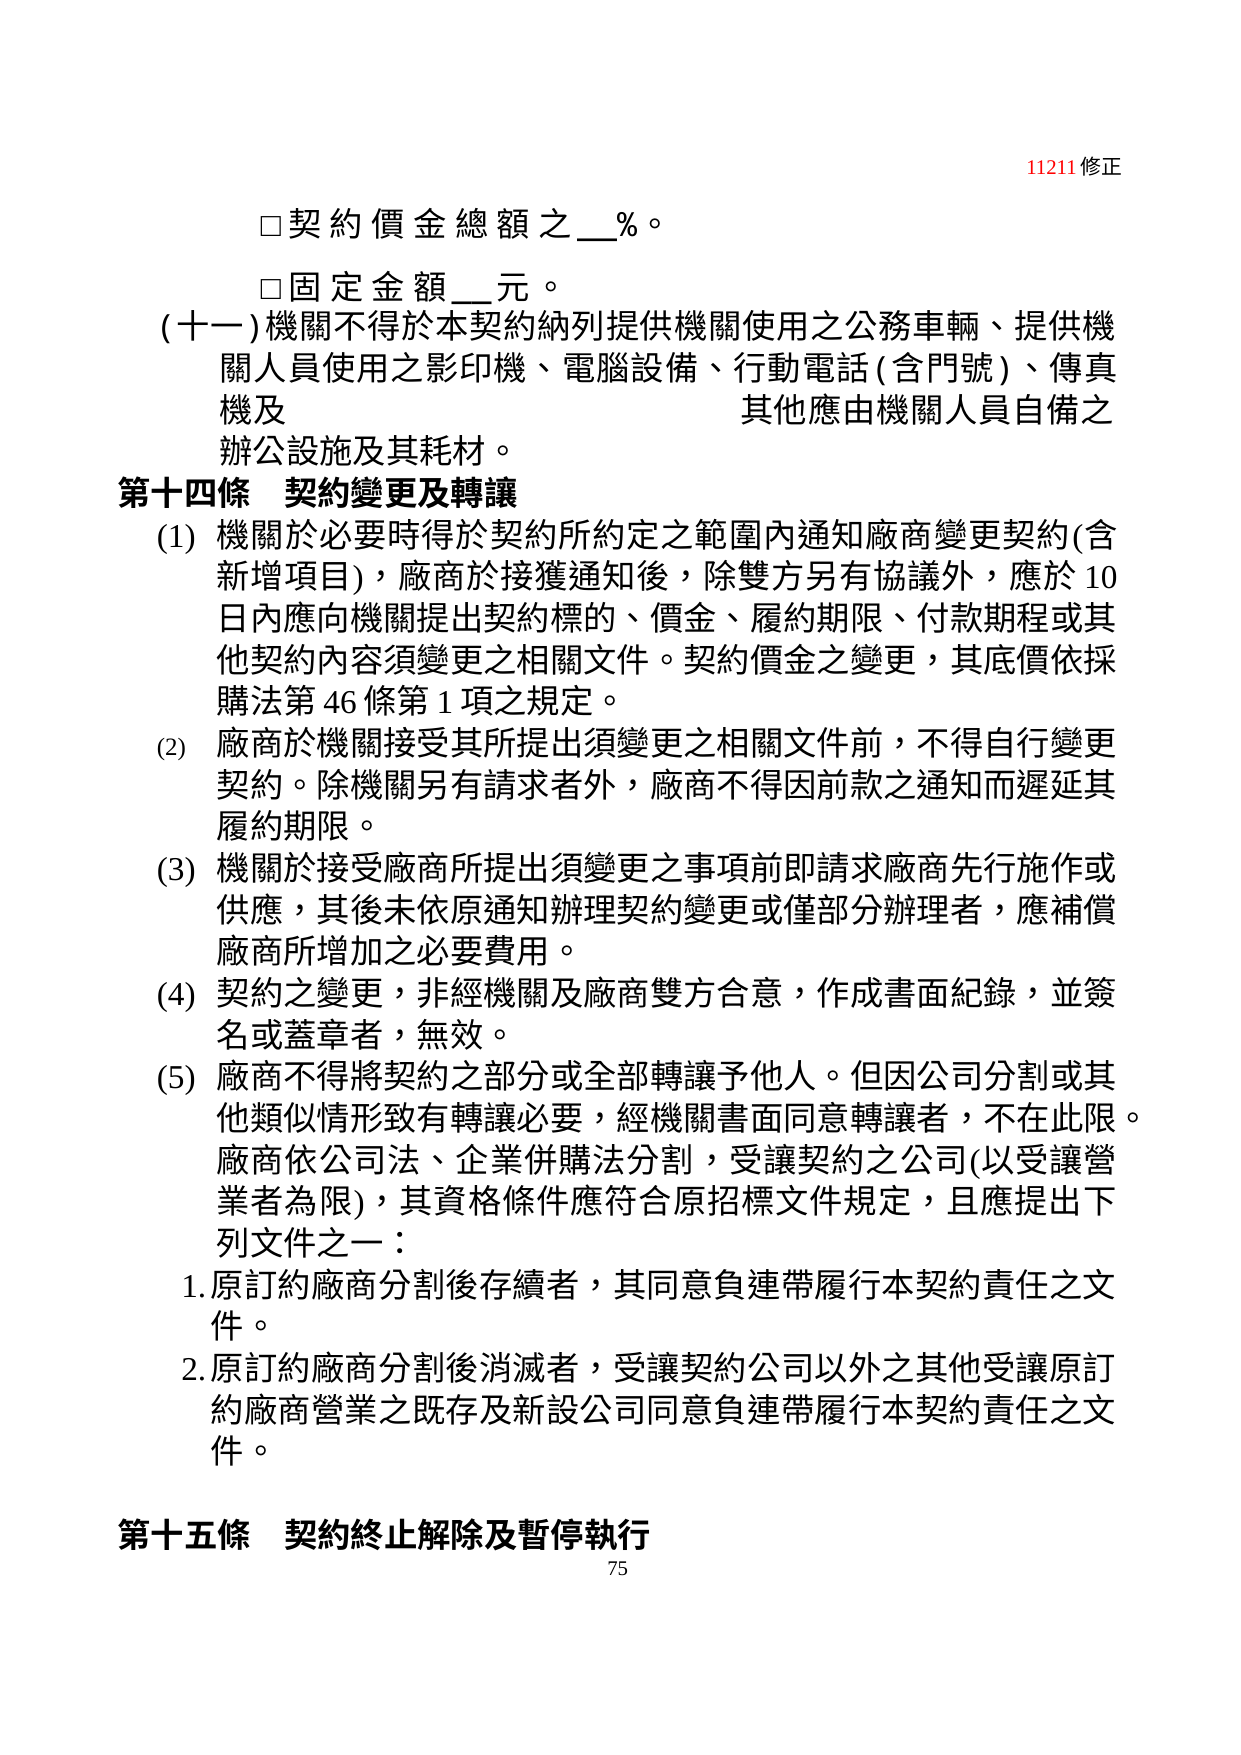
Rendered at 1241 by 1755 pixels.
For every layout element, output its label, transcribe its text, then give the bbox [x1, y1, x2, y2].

text □契約價金總額之__%。 [117, 181, 1117, 243]
text (十一)機關不得於本契約納列提供機關使用之公務車輛、提供機關人員使用之影印機、電腦設備、行動電話(含門號)、傳真機及 其他應由機關人員自備之辦公設施及其耗材。 [155, 306, 1117, 472]
text 第十五條 契約終止解除及暫停執行 [117, 1514, 1117, 1556]
list 機關於必要時得於契約所約定之範圍內通知廠商變更契約(含新增項目)，廠商於接獲通知後，除雙方另有協議外，應於10日內應向機關提出契約標的、價金、履約期限、付款期程或其他契約內容須變更之相關文件。契約價金之變更，其底價依採購法第46條第1項之規定。 [157, 514, 1117, 722]
list 原訂約廠商分割後存續者，其同意負連帶履行本契約責任之文件。 [181, 1264, 1117, 1347]
text □固定金額__元。 [117, 243, 1117, 306]
text 第十四條 契約變更及轉讓 [117, 472, 1117, 514]
text 廠商依公司法、企業併購法分割，受讓契約之公司(以受讓營業者為限)，其資格條件應符合原招標文件規定，且應提出下列文件之一： [216, 1139, 1117, 1264]
list 機關於接受廠商所提出須變更之事項前即請求廠商先行施作或供應，其後未依原通知辦理契約變更或僅部分辦理者，應補償廠商所增加之必要費用。 [157, 847, 1117, 972]
list 原訂約廠商分割後消滅者，受讓契約公司以外之其他受讓原訂約廠商營業之既存及新設公司同意負連帶履行本契約責任之文件。 [181, 1347, 1117, 1472]
list 契約之變更，非經機關及廠商雙方合意，作成書面紀錄，並簽名或蓋章者，無效。 [157, 972, 1117, 1056]
list 廠商於機關接受其所提出須變更之相關文件前，不得自行變更契約。除機關另有請求者外，廠商不得因前款之通知而遲延其履約期限。 [157, 722, 1117, 847]
list 廠商不得將契約之部分或全部轉讓予他人。但因公司分割或其他類似情形致有轉讓必要，經機關書面同意轉讓者，不在此限。 [157, 1056, 1117, 1139]
